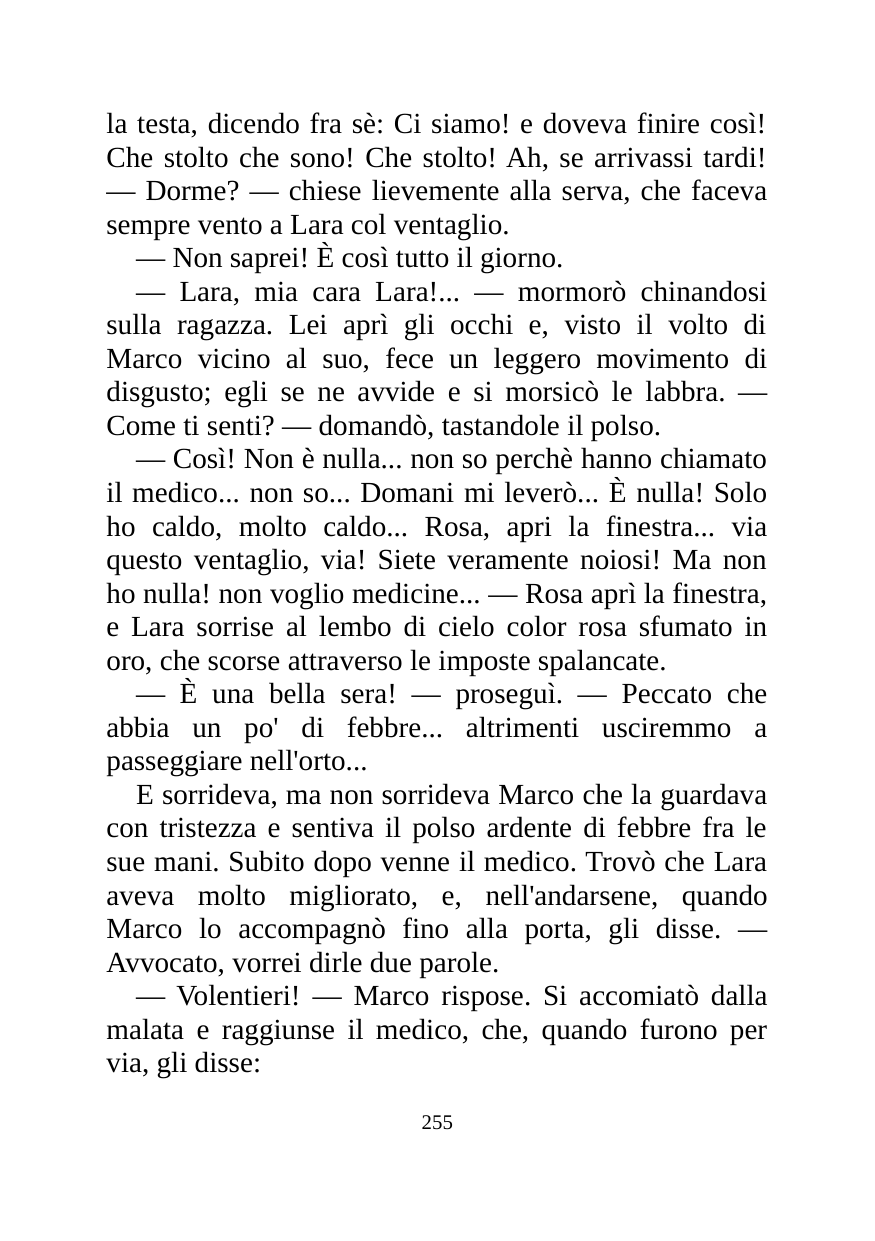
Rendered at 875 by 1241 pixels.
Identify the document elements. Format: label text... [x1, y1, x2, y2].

text — È una bella sera! — proseguì. — Peccato che abbia un po' di febbre... altrimenti usciremmo a passeggiare nell'orto... [106, 676, 768, 777]
text E sorrideva, ma non sorrideva Marco che la guardava con tristezza e sentiva il polso ardente di febbre fra le sue mani. Subito dopo venne il medico. Trovò che Lara aveva molto migliorato, e, nell'andarsene, quando Marco lo accompagnò fino alla porta, gli disse. — Avvocato, vorrei dirle due parole. [106, 777, 768, 978]
text — Lara, mia cara Lara!... — mormorò chinandosi sulla ragazza. Lei aprì gli occhi e, visto il volto di Marco vicino al suo, fece un leggero movimento di disgusto; egli se ne avvide e si morsicò le labbra. — Come ti senti? — domandò, tastandole il polso. [106, 274, 768, 442]
text — Non saprei! È così tutto il giorno. [106, 240, 768, 274]
text — Volentieri! — Marco rispose. Si accomiatò dalla malata e raggiunse il medico, che, quando furono per via, gli disse: [106, 978, 768, 1079]
text — Così! Non è nulla... non so perchè hanno chiamato il medico... non so... Domani mi leverò... È nulla! Solo ho caldo, molto caldo... Rosa, apri la finestra... via questo ventaglio, via! Siete veramente noiosi! Ma non ho nulla! non voglio medicine... — Rosa aprì la finestra, e Lara sorrise al lembo di cielo color rosa sfumato in oro, che scorse attraverso le imposte spalancate. [106, 442, 768, 676]
text la testa, dicendo fra sè: Ci siamo! e doveva finire così! Che stolto che sono! Che stolto! Ah, se arrivassi tardi! — Dorme? — chiese lievemente alla serva, che faceva sempre vento a Lara col ventaglio. [106, 106, 768, 240]
